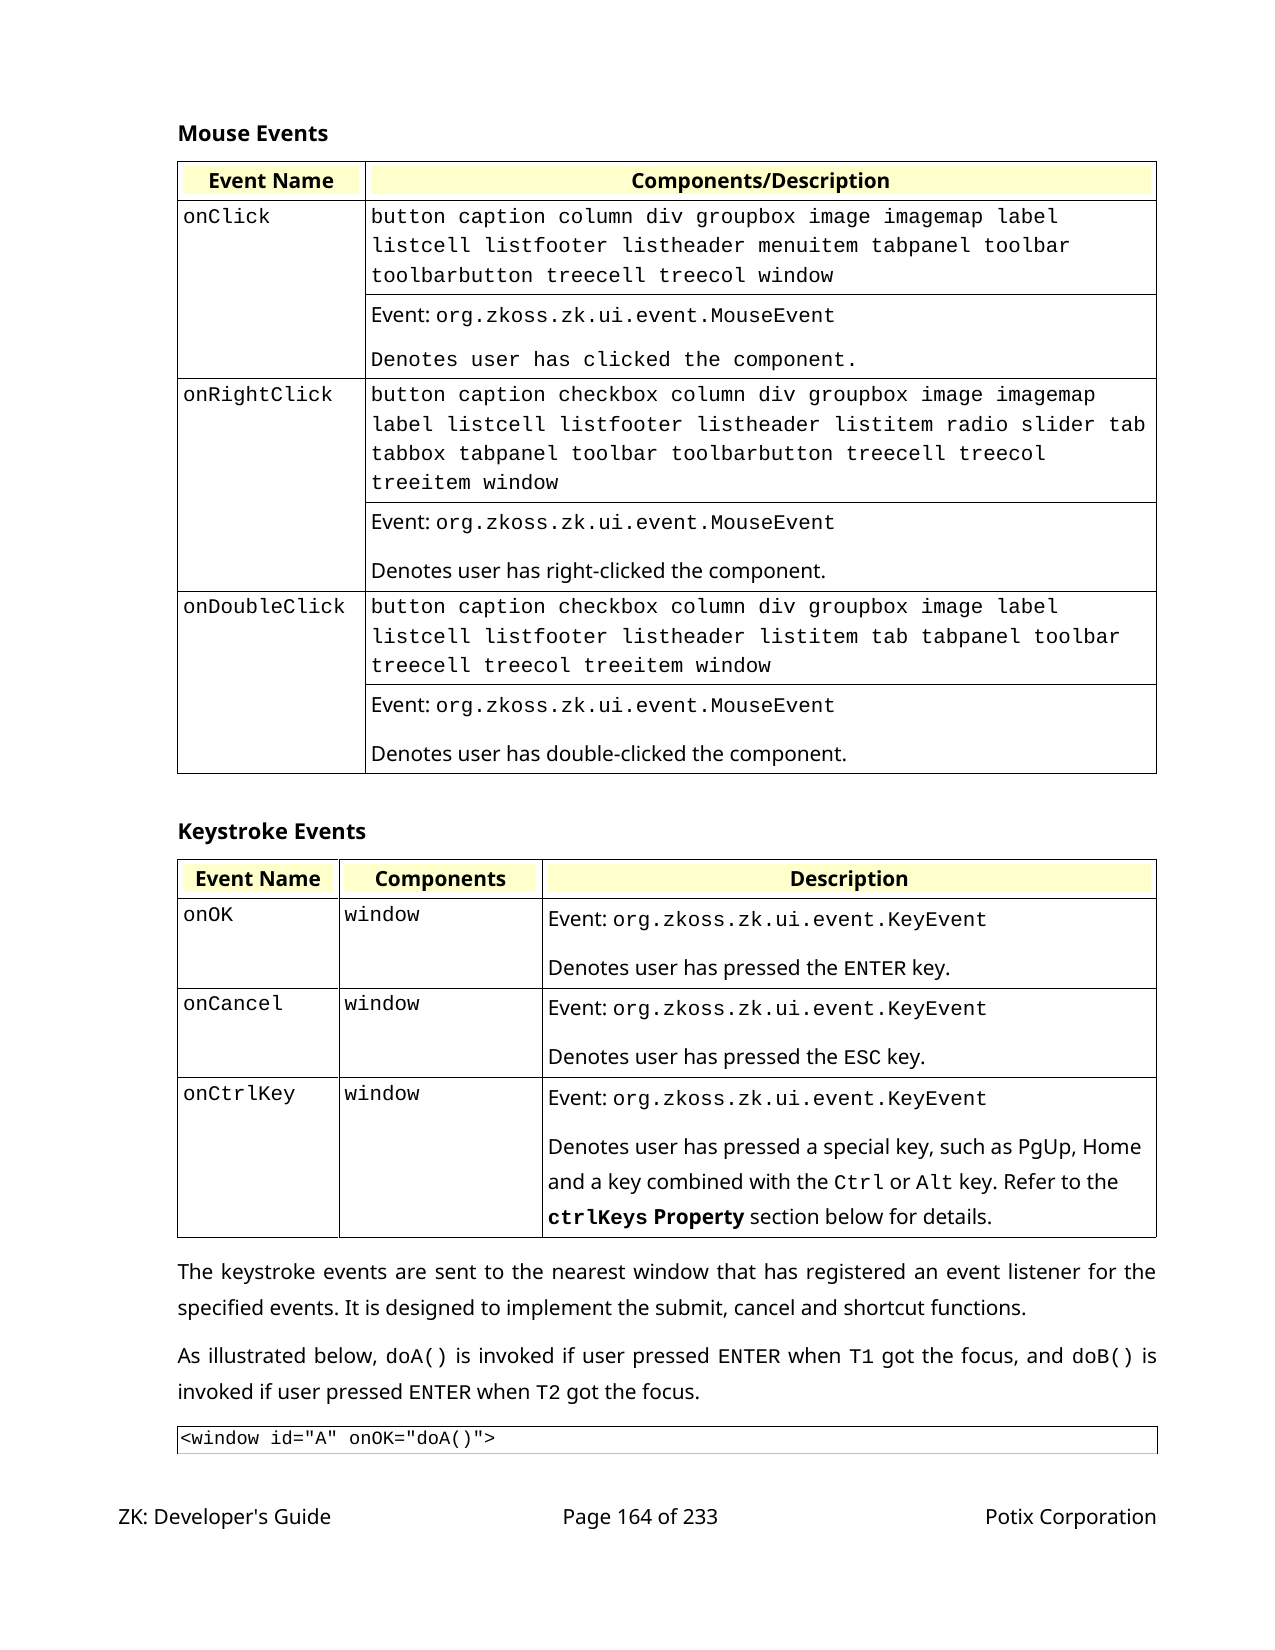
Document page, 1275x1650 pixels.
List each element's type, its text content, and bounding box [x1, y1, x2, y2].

table_cell Event: org.zkoss.zk.ui.event.KeyEvent Denotes user has pressed the ENTER key. [543, 899, 1156, 988]
table_header Components/Description [366, 162, 1156, 200]
text The keystroke events are sent to the nearest window that has registered an event listener for the specified events. It is designed to implement the submit, cancel and shortcut functions. [177, 1257, 1157, 1321]
table_cell window [340, 899, 542, 988]
table_cell onCtrlKey [178, 1078, 338, 1237]
table_cell window [340, 989, 542, 1077]
table_header Event Name [178, 162, 365, 200]
table_cell Event: org.zkoss.zk.ui.event.MouseEvent Denotes user has double-clicked the component. [366, 685, 1156, 773]
table_cell onClick [178, 201, 365, 378]
table_cell Event: org.zkoss.zk.ui.event.MouseEvent Denotes user has clicked the component. [366, 295, 1156, 378]
table_cell onDoubleClick [178, 592, 365, 773]
text As illustrated below, doA() is invoked if user pressed ENTER when T1 got the focus, and doB() is invoked if user pressed ENTER when T2 got the focus. [177, 1342, 1157, 1406]
table_cell window [340, 1078, 542, 1237]
subtitle Mouse Events [177, 118, 1157, 148]
table_cell onCancel [178, 989, 338, 1077]
table_cell Event: org.zkoss.zk.ui.event.MouseEvent Denotes user has right-clicked the component. [366, 503, 1156, 591]
table_header button caption checkbox column div groupbox image imagemap label listcell listfooter listheader listitem radio slider tab tabbox tabpanel toolbar toolbarbutton treecell treecol treeitem window [366, 379, 1156, 502]
table_header Components [340, 860, 542, 898]
table_cell Event: org.zkoss.zk.ui.event.KeyEvent Denotes user has pressed a special key, such as PgUp, Home and a key combined with the Ctrl or Alt key. Refer to the ctrlKeys Property section below for details. [543, 1078, 1156, 1237]
table_header Event Name [178, 860, 338, 898]
table_cell Event: org.zkoss.zk.ui.event.KeyEvent Denotes user has pressed the ESC key. [543, 989, 1156, 1077]
text <window id="A" onOK="doA()"> [178, 1427, 1157, 1453]
table_header button caption checkbox column div groupbox image label listcell listfooter listheader listitem tab tabpanel toolbar treecell treecol treeitem window [366, 592, 1156, 684]
table_cell onRightClick [178, 379, 365, 591]
subtitle Keystroke Events [177, 816, 1157, 846]
table_header button caption column div groupbox image imagemap label listcell listfooter listheader menuitem tabpanel toolbar toolbarbutton treecell treecol window [366, 201, 1156, 294]
table_cell onOK [178, 899, 338, 988]
table_header Description [543, 860, 1156, 898]
